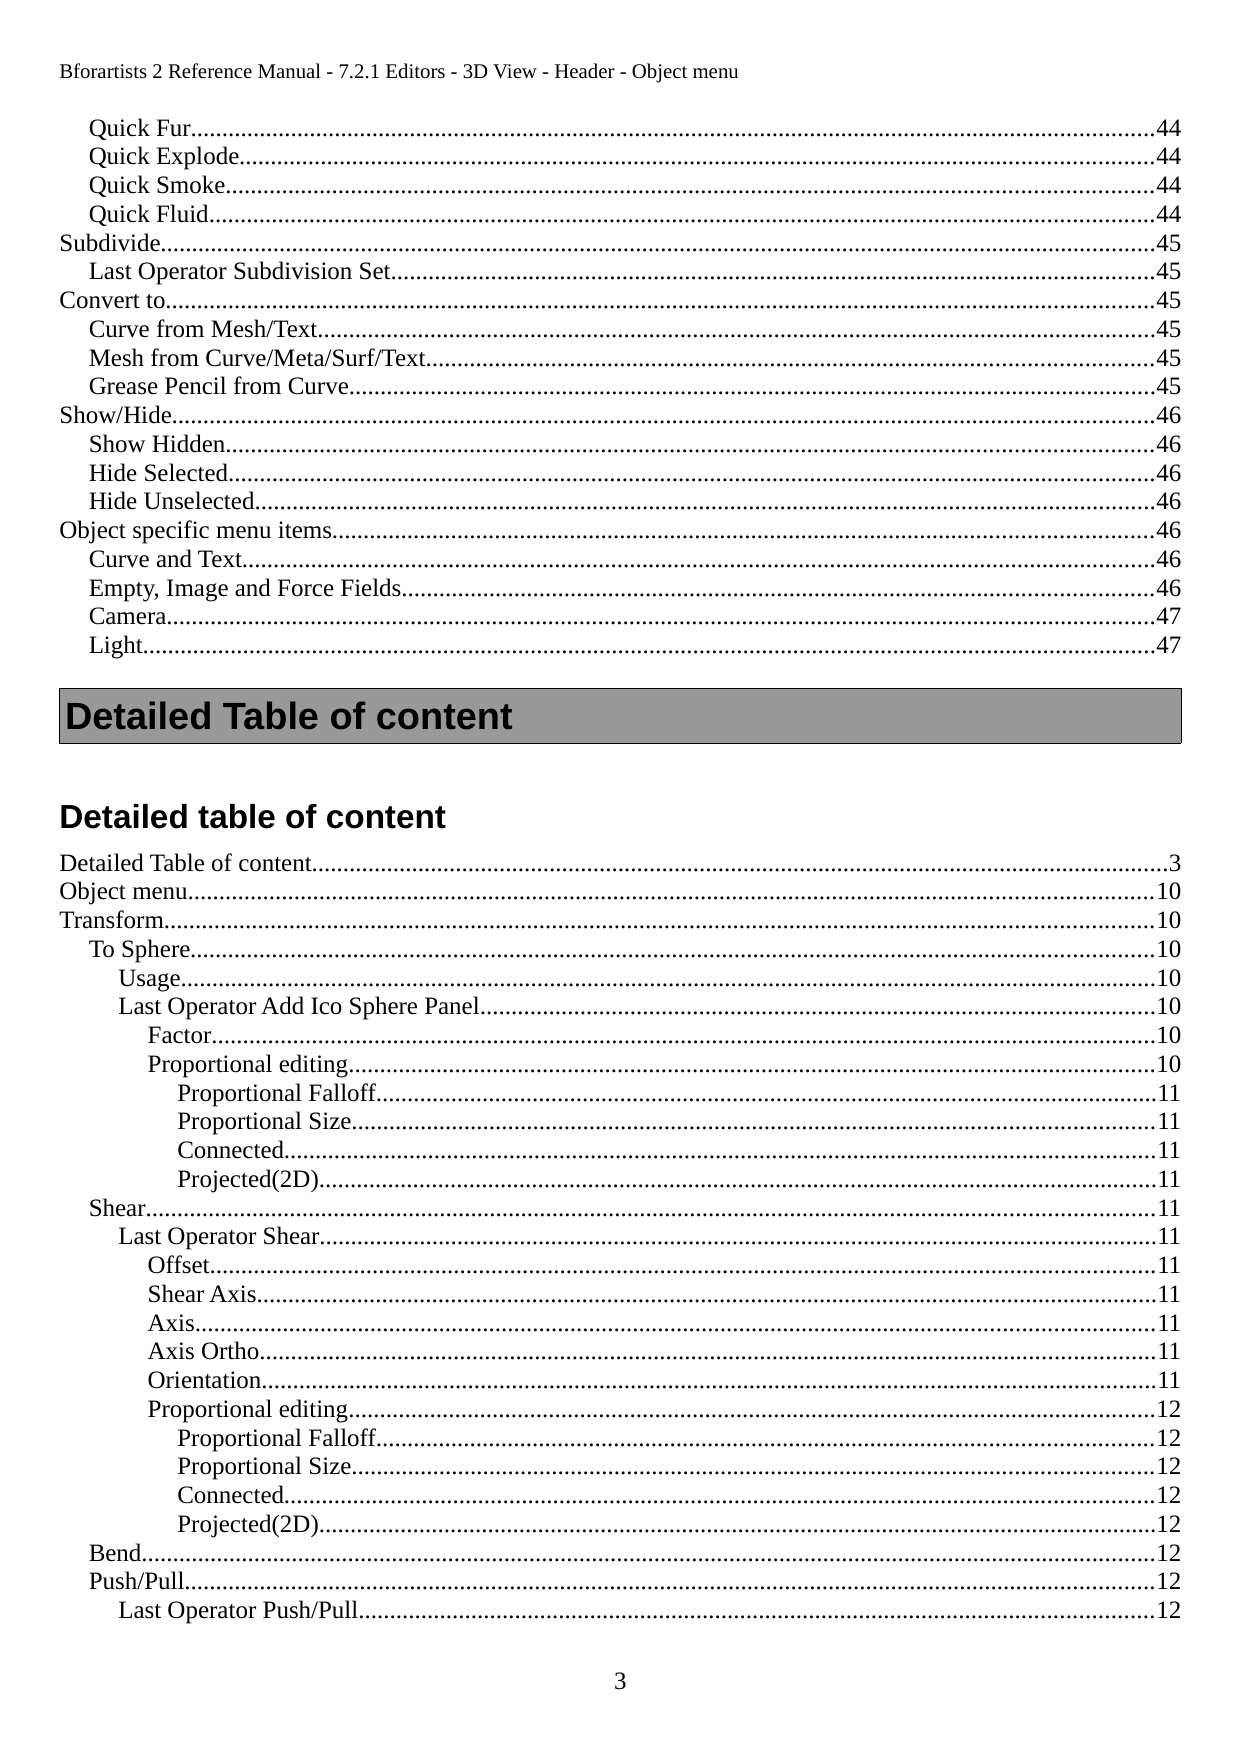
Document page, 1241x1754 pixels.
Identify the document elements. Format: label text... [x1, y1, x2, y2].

text Detailed Table of content 3 [59, 848, 1181, 876]
text Last Operator Shear 11 [118, 1221, 1181, 1250]
text Hide Selected 46 [88, 458, 1181, 486]
text Mesh from Curve/Meta/Surf/Text 45 [88, 343, 1181, 371]
text Factor 10 [147, 1020, 1181, 1049]
text Camera 47 [88, 601, 1181, 630]
text Last Operator Subdivision Set 45 [88, 256, 1181, 285]
text Connected 11 [177, 1135, 1181, 1164]
text Empty, Image and Force Fields 46 [88, 573, 1181, 601]
text Curve from Mesh/Text 45 [88, 314, 1181, 343]
text Proportional Falloff 12 [177, 1423, 1181, 1451]
text Hide Unselected 46 [88, 486, 1181, 515]
text Quick Fluid 44 [88, 199, 1181, 228]
text Light 47 [88, 630, 1181, 659]
text Orientation 11 [147, 1365, 1181, 1394]
text Proportional Falloff 11 [177, 1078, 1181, 1106]
text Usage 10 [118, 963, 1181, 991]
text Quick Fur 44 [88, 113, 1181, 141]
text Show/Hide 46 [59, 400, 1181, 429]
text Proportional editing 10 [147, 1049, 1181, 1078]
text Subdivide 45 [59, 228, 1181, 256]
text Projected(2D) 11 [177, 1164, 1181, 1193]
text Axis Ortho 11 [147, 1336, 1181, 1365]
text Show Hidden 46 [88, 429, 1181, 458]
text Object menu 10 [59, 876, 1181, 905]
text Shear Axis 11 [147, 1279, 1181, 1308]
text To Sphere 10 [88, 934, 1181, 963]
text Quick Smoke 44 [88, 170, 1181, 199]
text Last Operator Add Ico Sphere Panel 10 [118, 991, 1181, 1020]
text Connected 12 [177, 1480, 1181, 1509]
subtitle Detailed table of content [59, 797, 1181, 835]
text Quick Explode 44 [88, 141, 1181, 170]
table_header Detailed Table of content [60, 689, 1181, 743]
text Shear 11 [88, 1193, 1181, 1221]
text Last Operator Push/Pull 12 [118, 1595, 1181, 1624]
text Proportional Size 11 [177, 1106, 1181, 1135]
text Projected(2D) 12 [177, 1509, 1181, 1538]
text Bend 12 [88, 1538, 1181, 1566]
text Offset 11 [147, 1250, 1181, 1279]
text Proportional editing 12 [147, 1394, 1181, 1423]
text Proportional Size 12 [177, 1451, 1181, 1480]
text Axis 11 [147, 1308, 1181, 1336]
text Grease Pencil from Curve 45 [88, 371, 1181, 400]
text Transform 10 [59, 905, 1181, 934]
text Push/Pull 12 [88, 1566, 1181, 1595]
text Object specific menu items 46 [59, 515, 1181, 544]
text Curve and Text 46 [88, 544, 1181, 573]
text Convert to 45 [59, 285, 1181, 314]
